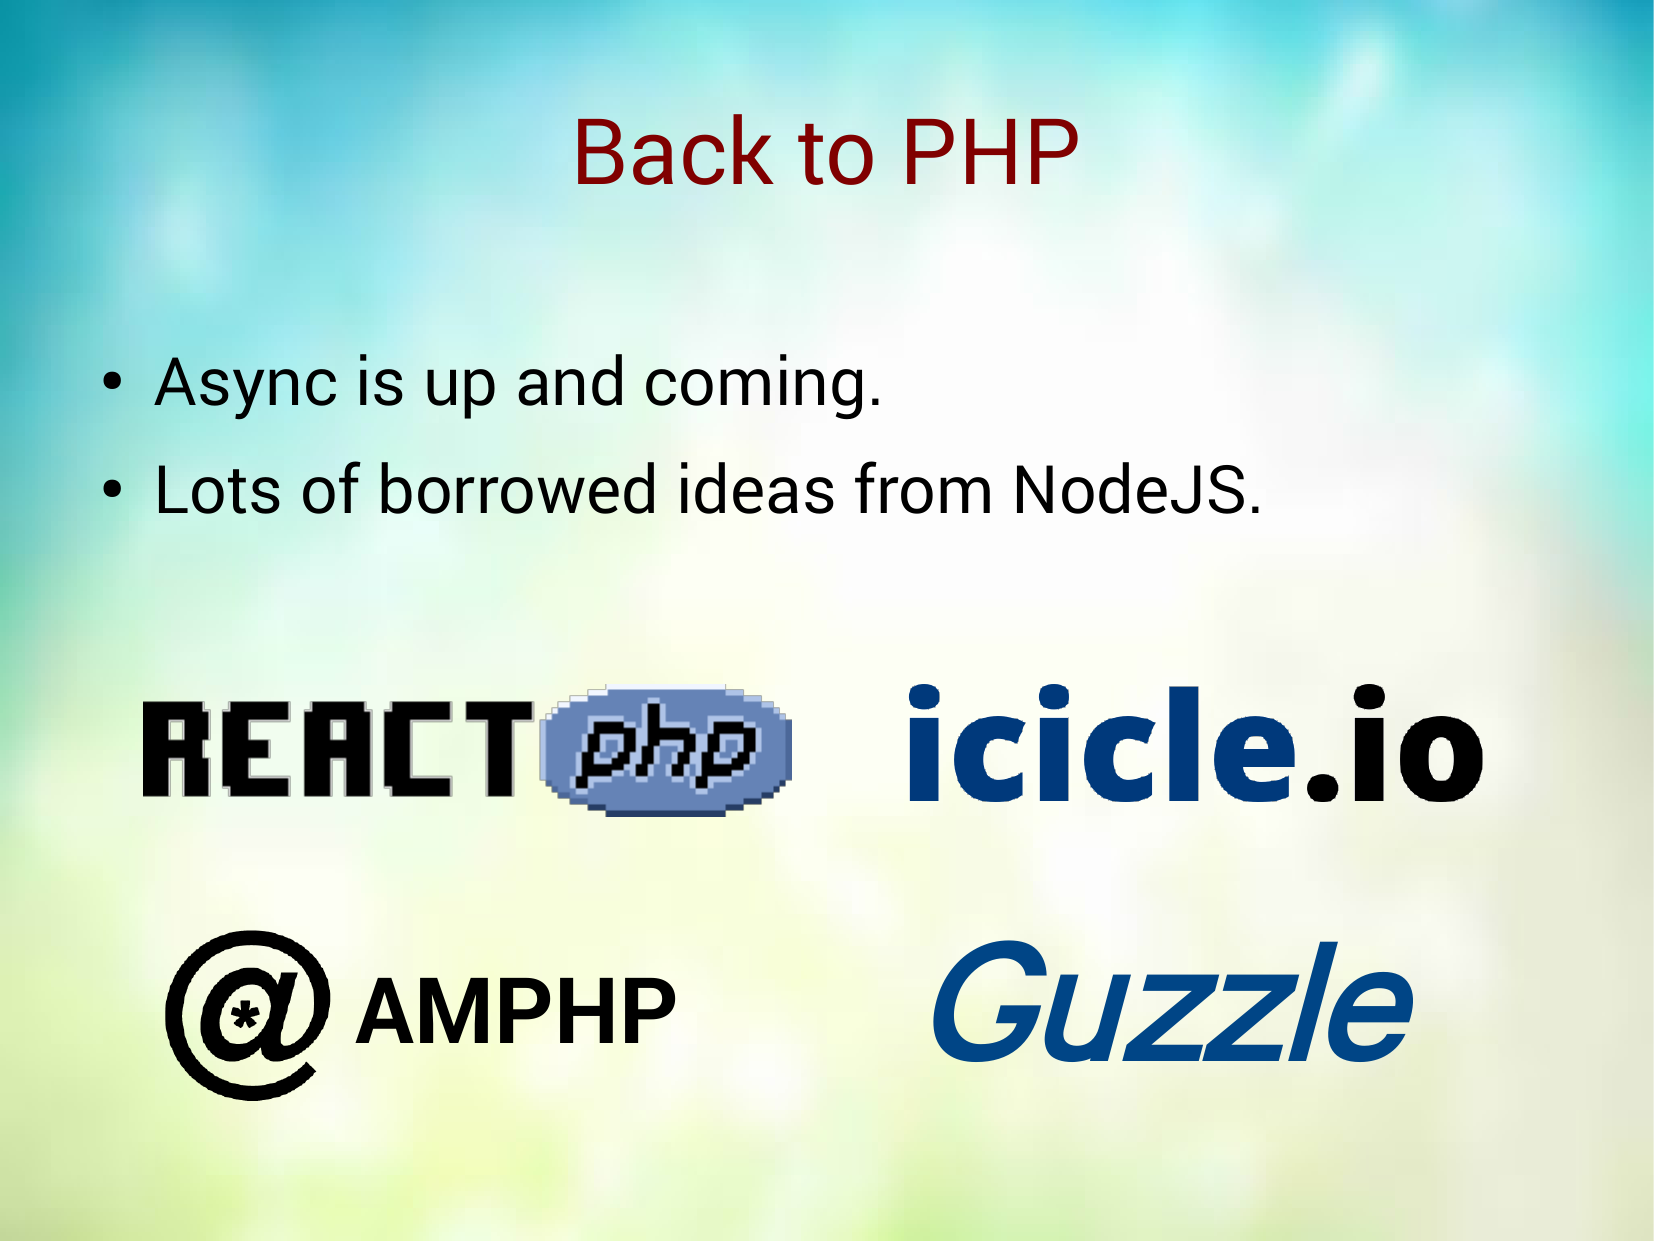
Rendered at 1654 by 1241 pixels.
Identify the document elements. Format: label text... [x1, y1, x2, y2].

picture [0, 0, 1654, 1241]
list Async is up and coming. Lots of borrowed ideas from NodeJS. [82, 343, 1571, 1063]
text_box AMPHP [340, 951, 802, 1074]
title Back to PHP [82, 49, 1571, 257]
text_box Guzzle [897, 862, 1453, 1143]
